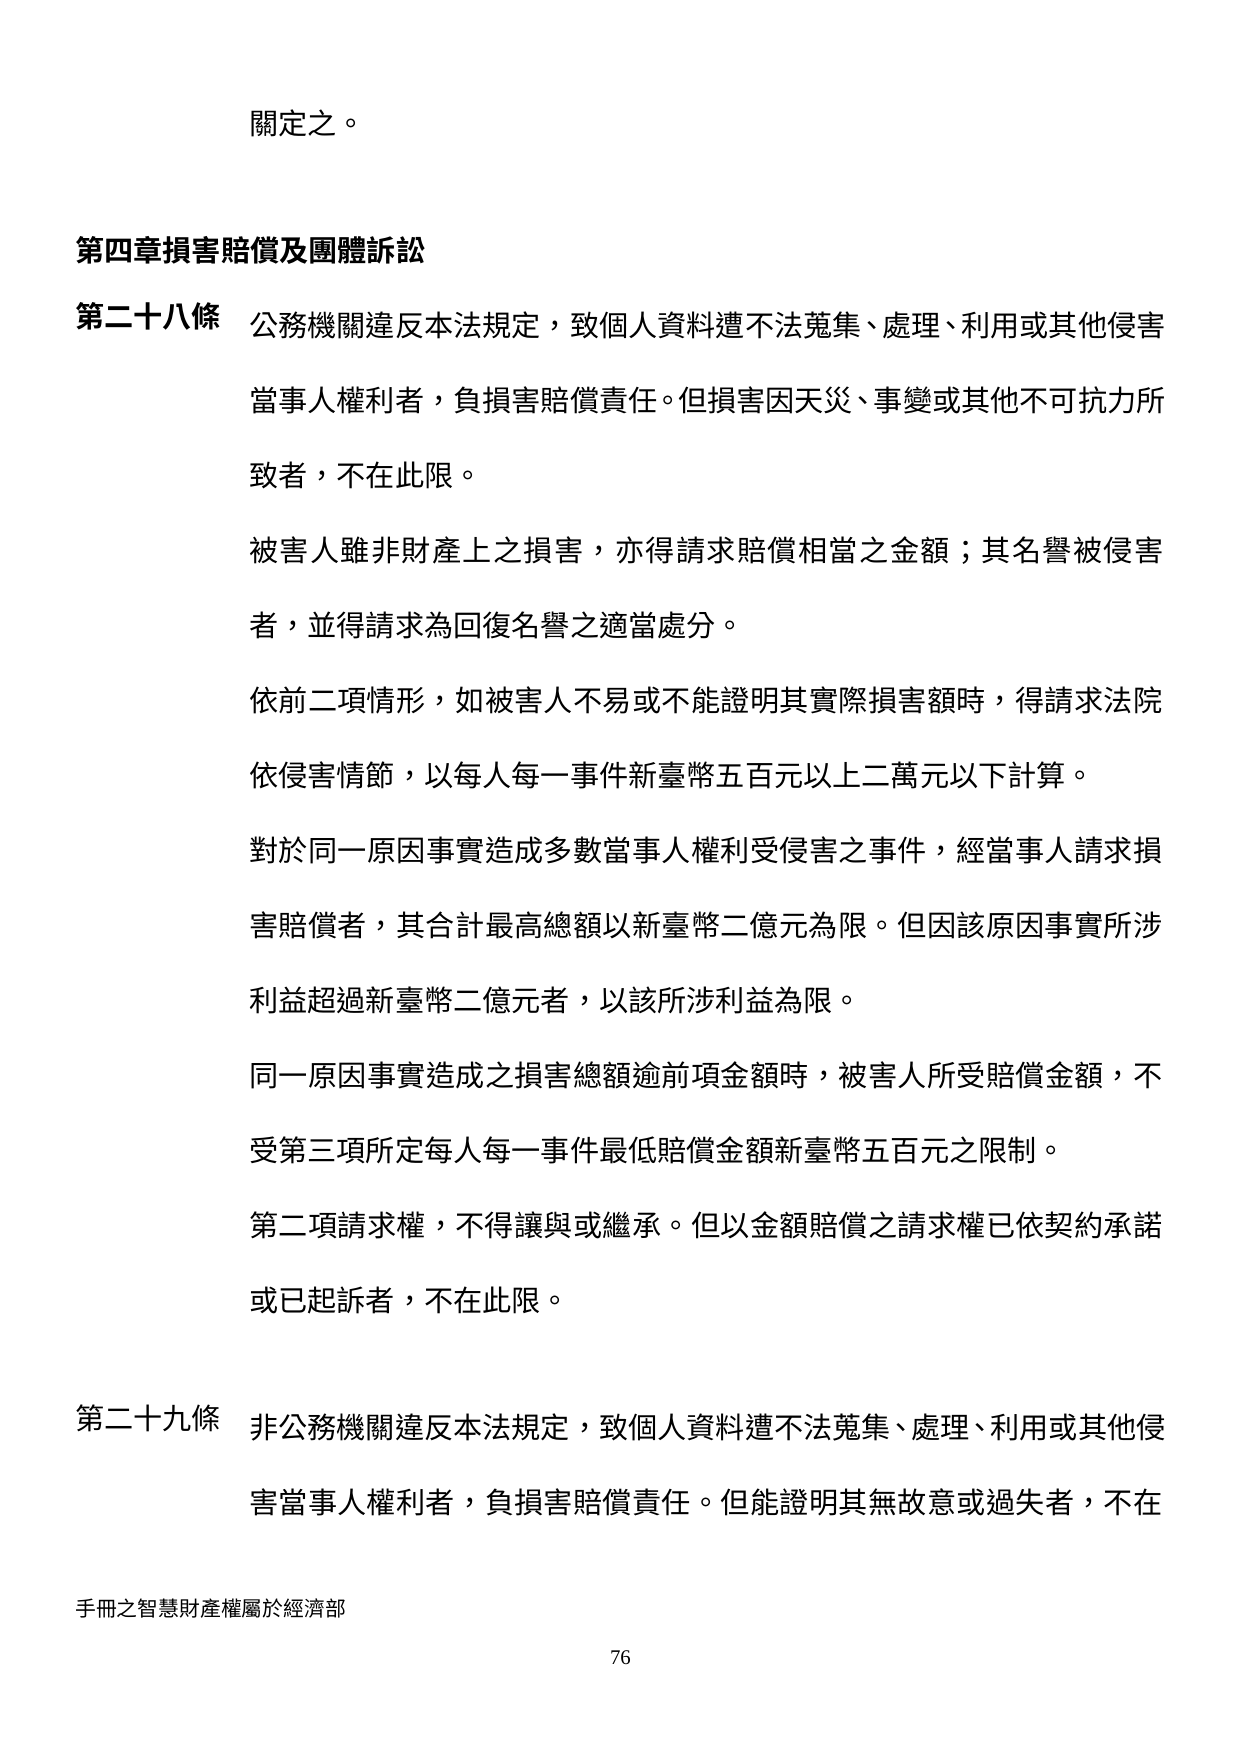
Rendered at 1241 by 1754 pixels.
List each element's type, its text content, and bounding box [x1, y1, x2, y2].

table_cell 第四章損害賠償及團體訴訟 [64, 211, 1176, 286]
table_cell 非公務機關違反本法規定，致個人資料遭不法蒐集、處理、利用或其他侵害當事人權利者，負損害賠償責任。但能證明其無故意或過失者，不在 [238, 1388, 1176, 1538]
table_cell [64, 1388, 238, 1538]
table_cell [238, 1336, 1176, 1388]
table_cell [64, 159, 238, 211]
table_cell [238, 159, 1176, 211]
table_cell [64, 1336, 238, 1388]
table_cell 關定之。 [238, 84, 1176, 159]
table_cell [64, 84, 238, 159]
table_cell 公務機關違反本法規定，致個人資料遭不法蒐集、處理、利用或其他侵害當事人權利者，負損害賠償責任。但損害因天災、事變或其他不可抗力所致者，不在此限。 被害人雖非財產上之損害，亦得請求賠償相當之金額；其名譽被侵害者，並得請求為回復名譽之適當處分。 依前二項情形，如被害人不易或不能證明其實際損害額時，得請求法院依侵害情節，以每人每一事件新臺幣五百元以上二萬元以下計算。 對於同一原因事實造成多數當事人權利受侵害之事件，經當事人請求損害賠償者，其合計最高總額以新臺幣二億元為限。但因該原因事實所涉利益超過新臺幣二億元者，以該所涉利益為限。 同一原因事實造成之損害總額逾前項金額時，被害人所受賠償金額，不受第三項所定每人每一事件最低賠償金額新臺幣五百元之限制。 第二項請求權，不得讓與或繼承。但以金額賠償之請求權已依契約承諾或已起訴者，不在此限。 [238, 286, 1176, 1336]
table_cell [64, 286, 238, 1336]
